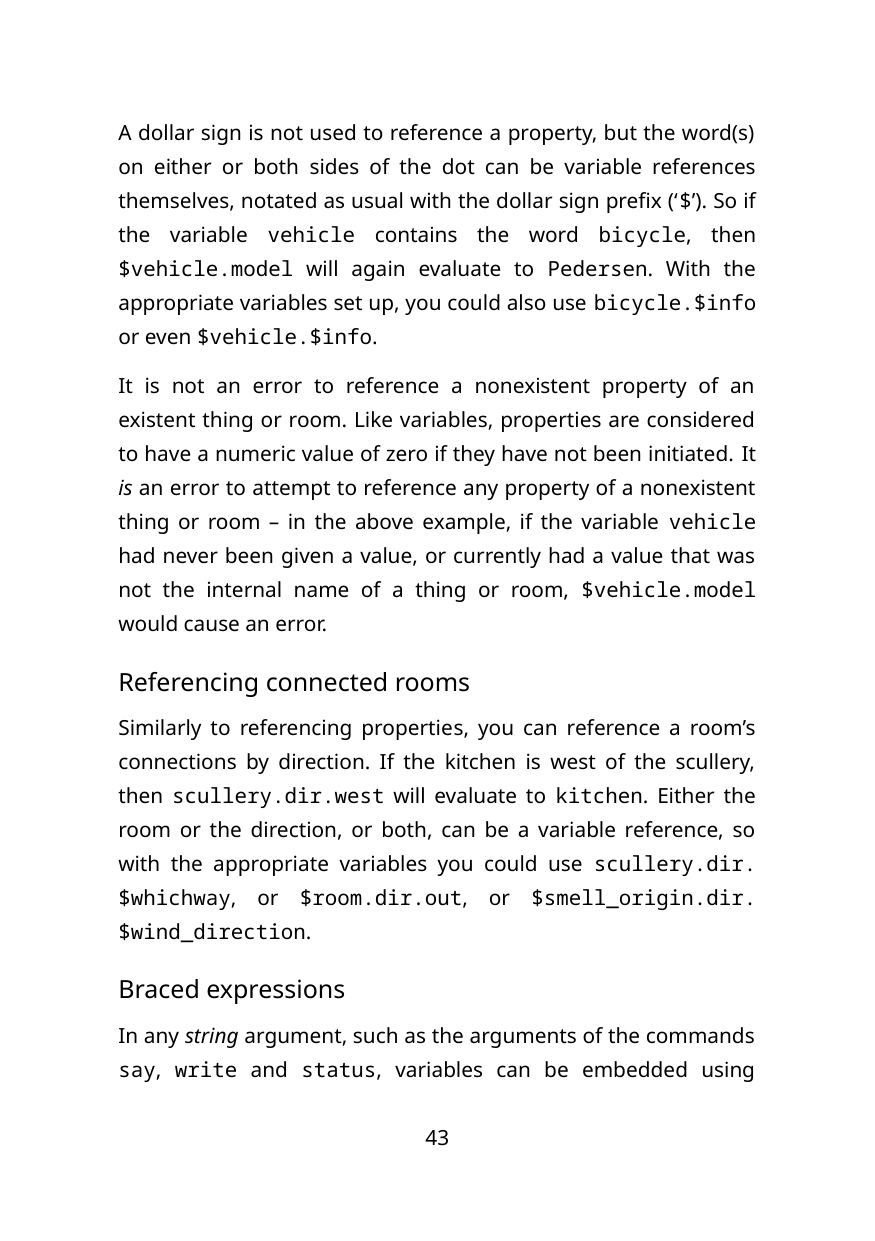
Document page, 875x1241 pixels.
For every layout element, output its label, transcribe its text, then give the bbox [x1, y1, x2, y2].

subtitle Referencing connected rooms [118, 664, 756, 698]
text A dollar sign is not used to reference a property, but the word(s) on either or both sides of the dot can be variable references themselves, notated as usual with the dollar sign prefix (‘$’). So if the variable vehicle contains the word bicycle, then $vehicle.model will again evaluate to Pedersen. With the appropriate variables set up, you could also use bicycle.$info or even $vehicle.$info. [118, 118, 756, 351]
text Similarly to referencing properties, you can reference a room’s connections by direction. If the kitchen is west of the scullery, then scullery.dir.west will evaluate to kitchen. Either the room or the direction, or both, can be a variable reference, so with the appropriate variables you could use scullery.dir.$whichway, or $room.dir.out, or $smell_origin.dir.$wind_direction. [118, 713, 756, 946]
text It is not an error to reference a nonexistent property of an existent thing or room. Like variables, properties are considered to have a numeric value of zero if they have not been initiated. It is an error to attempt to reference any property of a nonexistent thing or room – in the above example, if the variable vehicle had never been given a value, or currently had a value that was not the internal name of a thing or room, $vehicle.model would cause an error. [118, 371, 756, 638]
subtitle Braced expressions [118, 972, 756, 1006]
text In any string argument, such as the arguments of the commands say, write and status, variables can be embedded using [118, 1021, 756, 1083]
